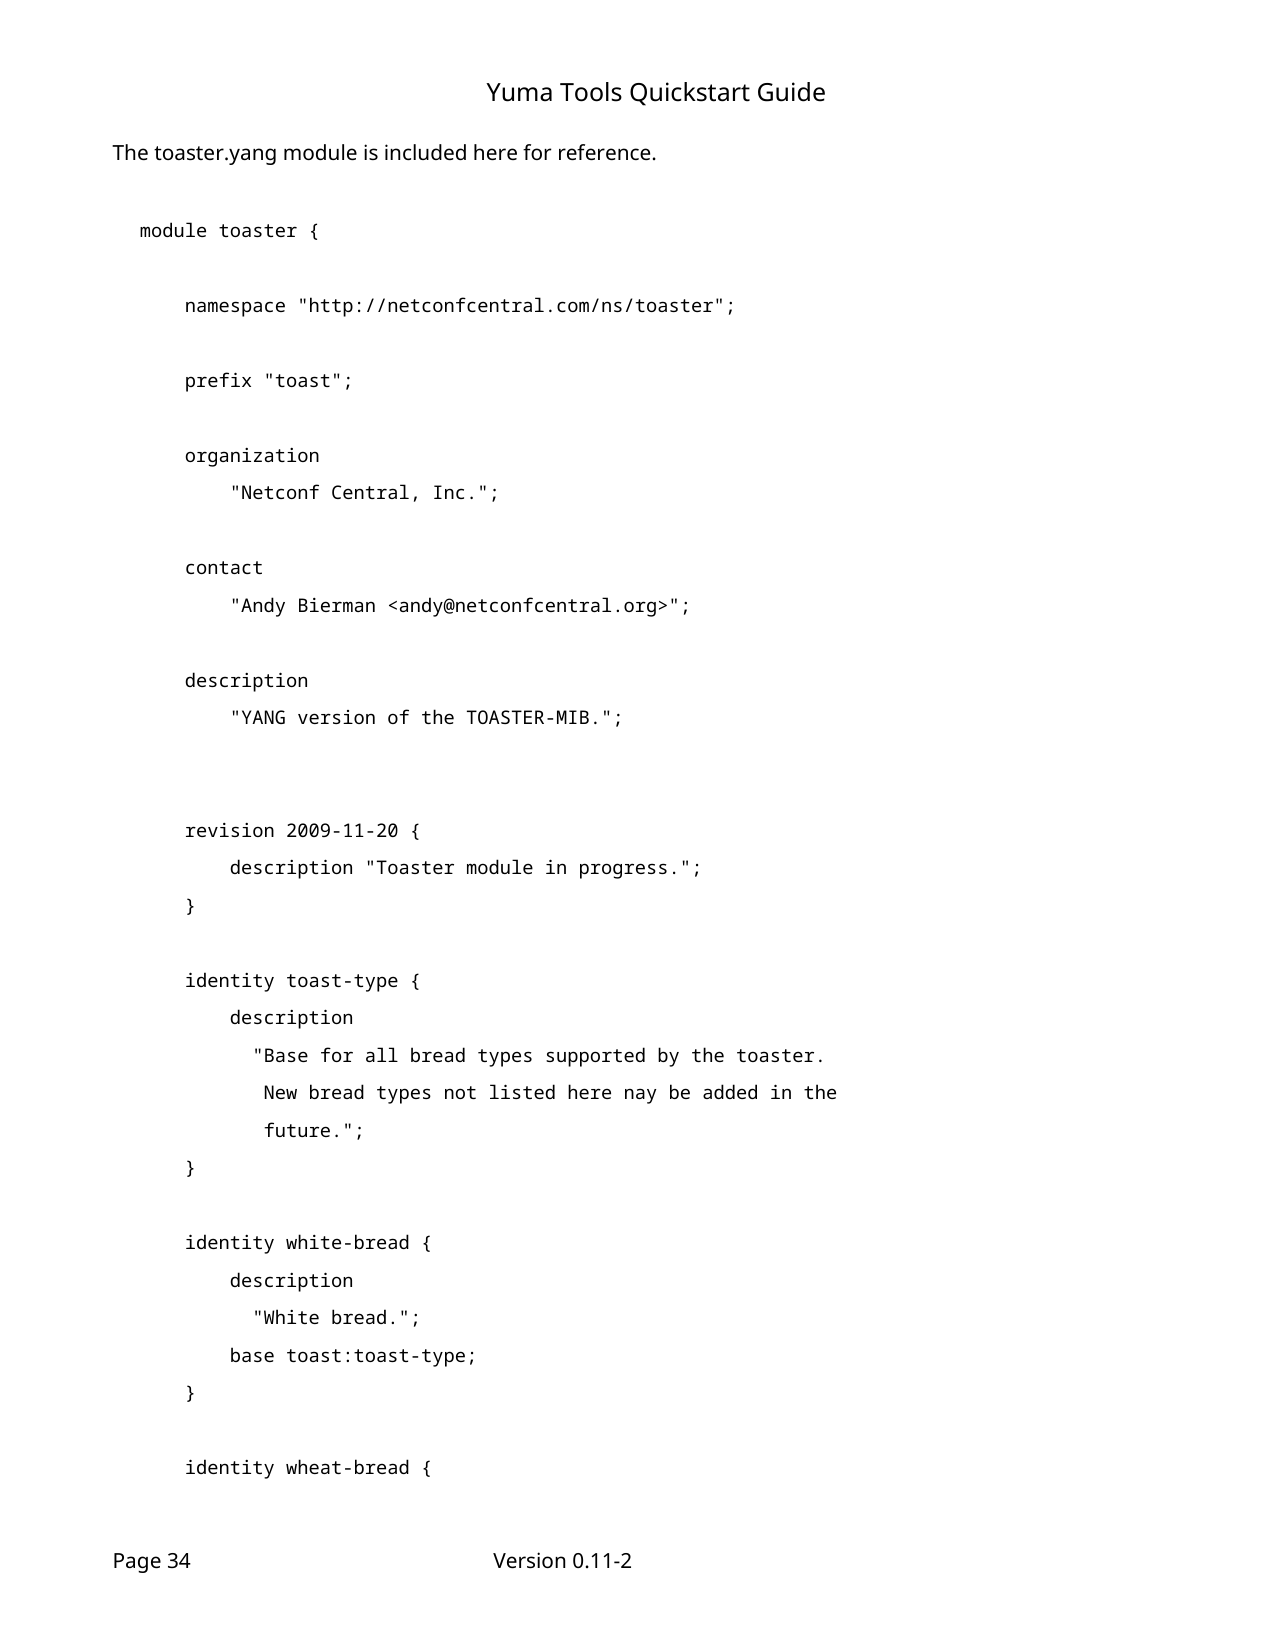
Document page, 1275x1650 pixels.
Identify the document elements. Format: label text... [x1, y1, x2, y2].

text identity wheat-bread { [139, 1454, 1200, 1480]
text revision 2009-11-20 { [139, 817, 1200, 842]
text contact [139, 554, 1200, 580]
text } [139, 892, 1200, 917]
text The toaster.yang module is included here for reference. [112, 138, 1200, 167]
text base toast:toast-type; [139, 1342, 1200, 1367]
text } [139, 1379, 1200, 1405]
text organization [139, 442, 1200, 467]
text "White bread."; [139, 1304, 1200, 1330]
text description [139, 1004, 1200, 1030]
text "Netconf Central, Inc."; [139, 479, 1200, 505]
text "Base for all bread types supported by the toaster. [139, 1042, 1200, 1067]
text identity white-bread { [139, 1229, 1200, 1255]
text "YANG version of the TOASTER-MIB."; [139, 704, 1200, 730]
text "Andy Bierman <andy@netconfcentral.org>"; [139, 592, 1200, 617]
text description [139, 1267, 1200, 1292]
text New bread types not listed here nay be added in the [139, 1079, 1200, 1105]
text description [139, 667, 1200, 692]
text prefix "toast"; [139, 367, 1200, 392]
text } [139, 1154, 1200, 1180]
text identity toast-type { [139, 967, 1200, 992]
text future."; [139, 1117, 1200, 1142]
text namespace "http://netconfcentral.com/ns/toaster"; [139, 292, 1200, 317]
text description "Toaster module in progress."; [139, 854, 1200, 880]
text module toaster { [139, 217, 1200, 242]
